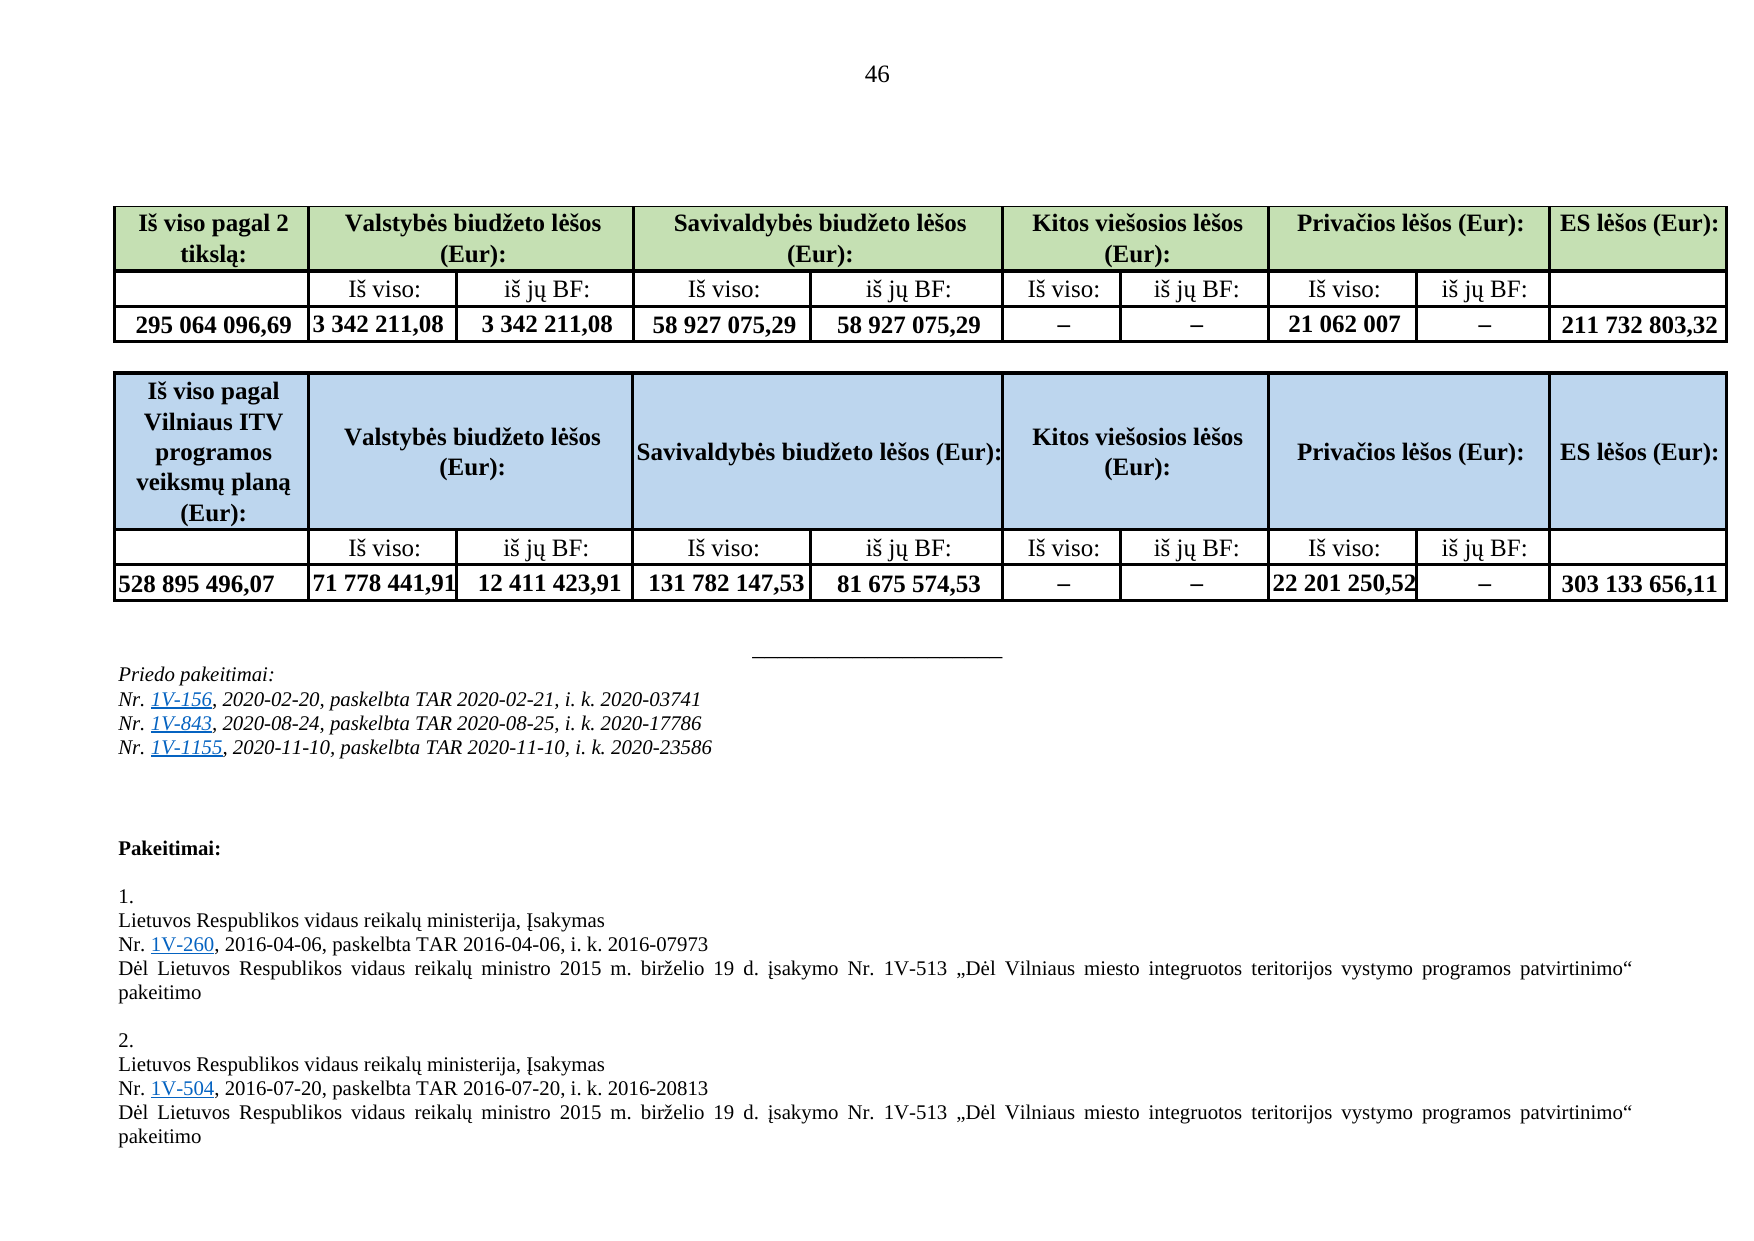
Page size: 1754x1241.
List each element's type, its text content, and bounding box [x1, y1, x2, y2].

table_cell – [1004, 308, 1119, 339]
text ____________________ [118, 632, 1636, 661]
table_cell 528 895 496,07 [116, 566, 307, 598]
table_cell 12 411 423,91 [458, 566, 631, 598]
table_cell Iš viso: [1270, 273, 1415, 304]
table_cell Iš viso: [1004, 531, 1119, 563]
text Nr. 1V-156, 2020-02-20, paskelbta TAR 2020-02-21, i. k. 2020-03741 [118, 686, 1636, 711]
table_header Iš viso pagal Vilniaus ITV programos veiksmų planą (Eur): [116, 375, 307, 528]
table_cell [1551, 273, 1725, 304]
table_cell iš jų BF: [458, 273, 632, 304]
table_header Privačios lėšos (Eur): [1270, 375, 1548, 528]
text Dėl Lietuvos Respublikos vidaus reikalų ministro 2015 m. birželio 19 d. įsakymo Nr. 1V-513 „Dėl Vilniaus miesto integruotos teritorijos vystymo programos patvirtinimo“ pakeitimo [118, 1100, 1636, 1148]
text Lietuvos Respublikos vidaus reikalų ministerija, Įsakymas [118, 1052, 1636, 1076]
table_cell – [1418, 566, 1548, 598]
table_cell iš jų BF: [1418, 273, 1548, 304]
table_header Savivaldybės biudžeto lėšos (Eur): [635, 207, 1001, 269]
table_cell Iš viso: [1270, 531, 1415, 563]
table_cell 295 064 096,69 [116, 308, 307, 339]
table_cell 211 732 803,32 [1551, 308, 1725, 339]
text Pakeitimai: [118, 836, 1636, 859]
table_cell iš jų BF: [1418, 531, 1548, 563]
text 1. [118, 884, 1636, 908]
table_cell – [1004, 566, 1119, 598]
table_header Savivaldybės biudžeto lėšos (Eur): [634, 375, 1001, 528]
table_cell iš jų BF: [812, 531, 1001, 563]
table_cell iš jų BF: [812, 273, 1001, 304]
text Dėl Lietuvos Respublikos vidaus reikalų ministro 2015 m. birželio 19 d. įsakymo Nr. 1V-513 „Dėl Vilniaus miesto integruotos teritorijos vystymo programos patvirtinimo“ pakeitimo [118, 956, 1636, 1004]
text Lietuvos Respublikos vidaus reikalų ministerija, Įsakymas [118, 908, 1636, 932]
table_cell Iš viso: [310, 531, 455, 563]
table_cell – [1122, 308, 1267, 339]
table_cell Iš viso: [635, 273, 809, 304]
table_header Iš viso pagal 2 tikslą: [116, 207, 307, 269]
table_cell iš jų BF: [1122, 531, 1267, 563]
table_header ES lėšos (Eur): [1551, 207, 1725, 269]
table_cell 303 133 656,11 [1551, 566, 1725, 598]
table_cell Iš viso: [1004, 273, 1119, 304]
table_cell [1551, 531, 1725, 563]
table_cell [116, 273, 307, 304]
table_cell 131 782 147,53 [634, 566, 809, 598]
table_header Kitos viešosios lėšos (Eur): [1004, 207, 1267, 269]
table_header Valstybės biudžeto lėšos (Eur): [310, 207, 632, 269]
table_cell iš jų BF: [458, 531, 631, 563]
table_cell 21 062 007 [1270, 308, 1415, 339]
table_cell – [1418, 308, 1548, 339]
table_cell iš jų BF: [1122, 273, 1267, 304]
text Nr. 1V-260, 2016-04-06, paskelbta TAR 2016-04-06, i. k. 2016-07973 [118, 932, 1636, 956]
table_cell – [1122, 566, 1267, 598]
table_cell Iš viso: [634, 531, 809, 563]
text Priedo pakeitimai: [118, 662, 1636, 686]
text 2. [118, 1028, 1636, 1052]
text Nr. 1V-1155, 2020-11-10, paskelbta TAR 2020-11-10, i. k. 2020-23586 [118, 734, 1636, 759]
table_cell 58 927 075,29 [812, 308, 1001, 339]
text Nr. 1V-504, 2016-07-20, paskelbta TAR 2016-07-20, i. k. 2016-20813 [118, 1076, 1636, 1100]
table_cell 81 675 574,53 [812, 566, 1001, 598]
table_cell 3 342 211,08 [458, 308, 632, 339]
table_cell Iš viso: [310, 273, 455, 304]
table_header ES lėšos (Eur): [1551, 375, 1725, 528]
table_header Valstybės biudžeto lėšos (Eur): [310, 375, 631, 528]
text Nr. 1V-843, 2020-08-24, paskelbta TAR 2020-08-25, i. k. 2020-17786 [118, 711, 1636, 734]
table_header Privačios lėšos (Eur): [1270, 207, 1548, 269]
table_header Kitos viešosios lėšos (Eur): [1004, 375, 1267, 528]
table_cell 3 342 211,08 [310, 308, 455, 339]
table_cell 58 927 075,29 [635, 308, 809, 339]
table_cell 71 778 441,91 [310, 566, 455, 598]
table_cell 22 201 250,52 [1270, 566, 1415, 598]
table_cell [116, 531, 307, 563]
